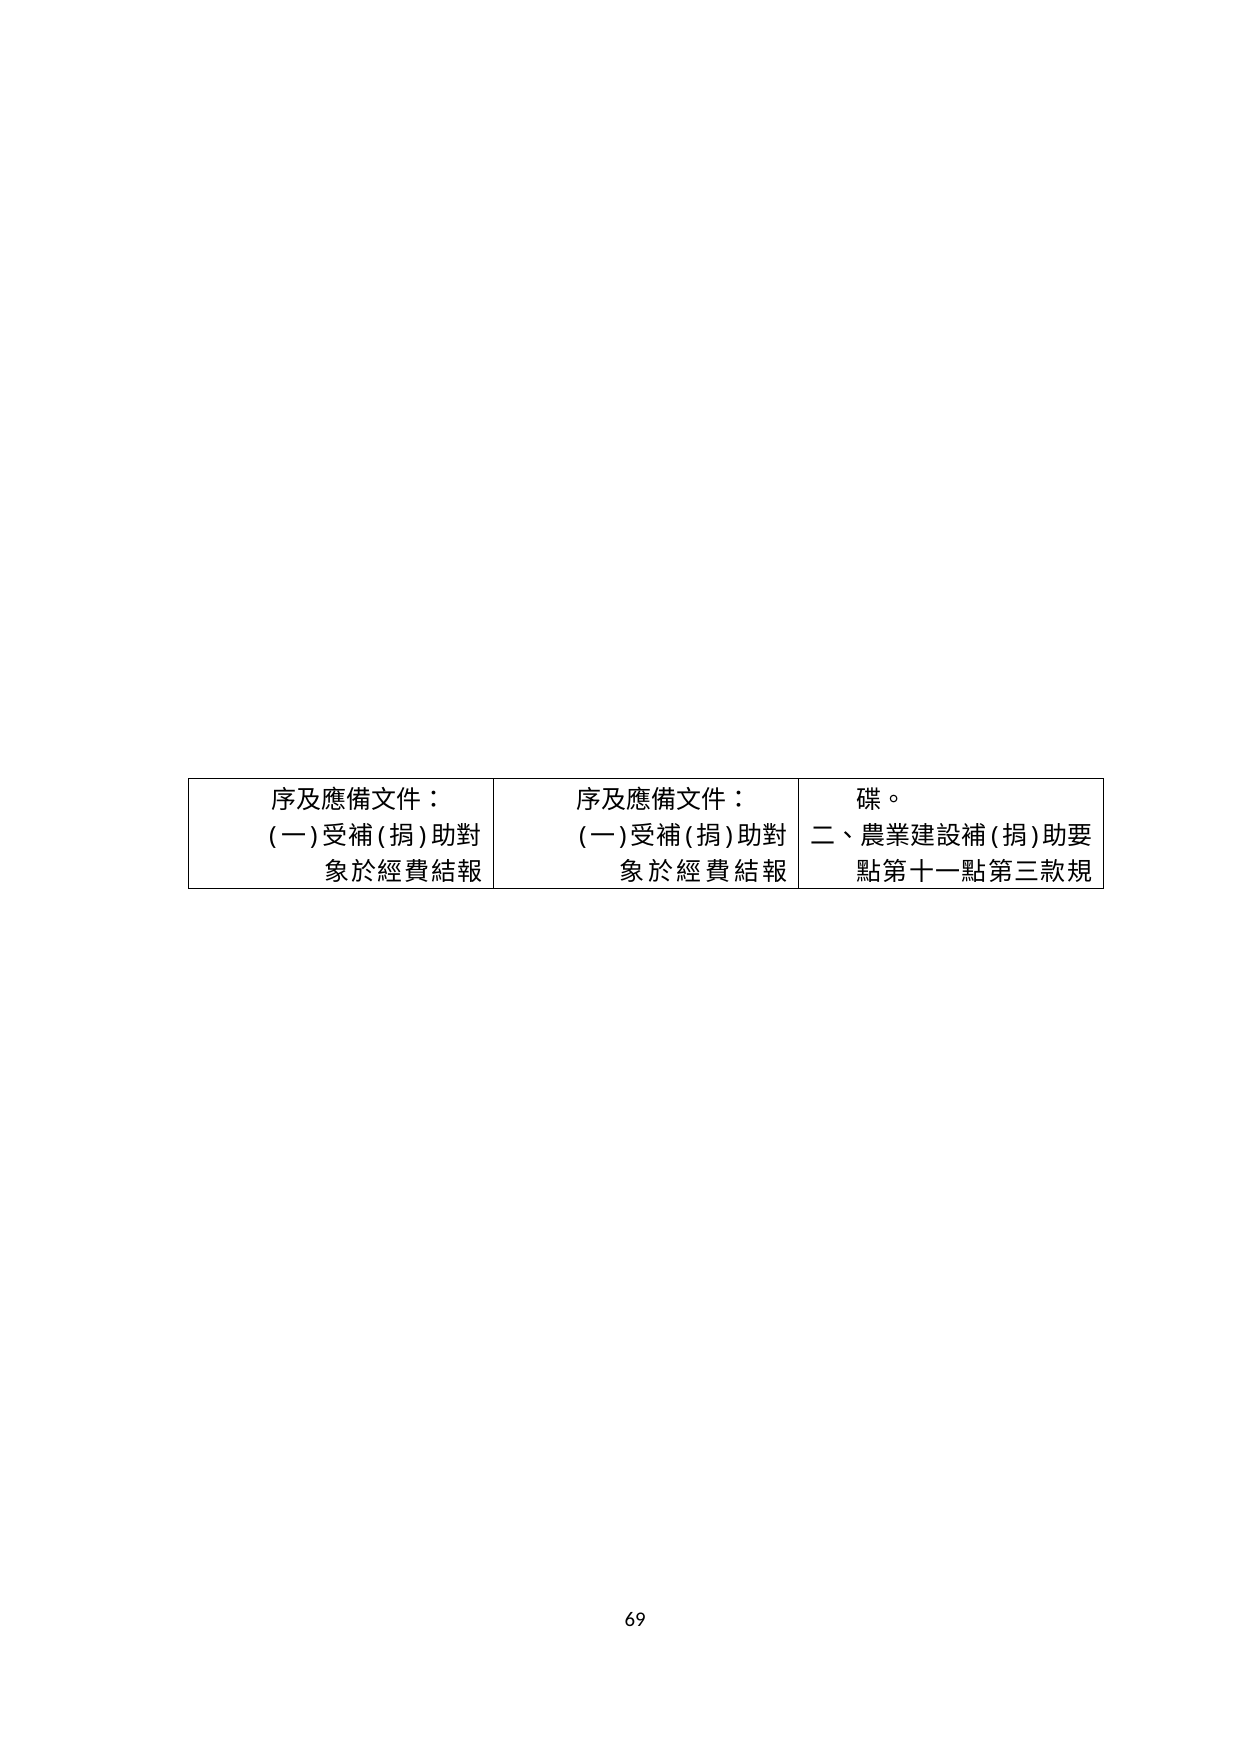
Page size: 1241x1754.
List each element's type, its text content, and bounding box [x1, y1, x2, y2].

table_cell 序及應備文件： (一)受補(捐)助對象於經費結報 [189, 779, 493, 888]
table_cell 序及應備文件： (一)受補(捐)助對象於經費結報 [494, 779, 798, 888]
table_cell 碟。 二、農業建設補(捐)助要點第十一點第三款規 [799, 779, 1103, 888]
